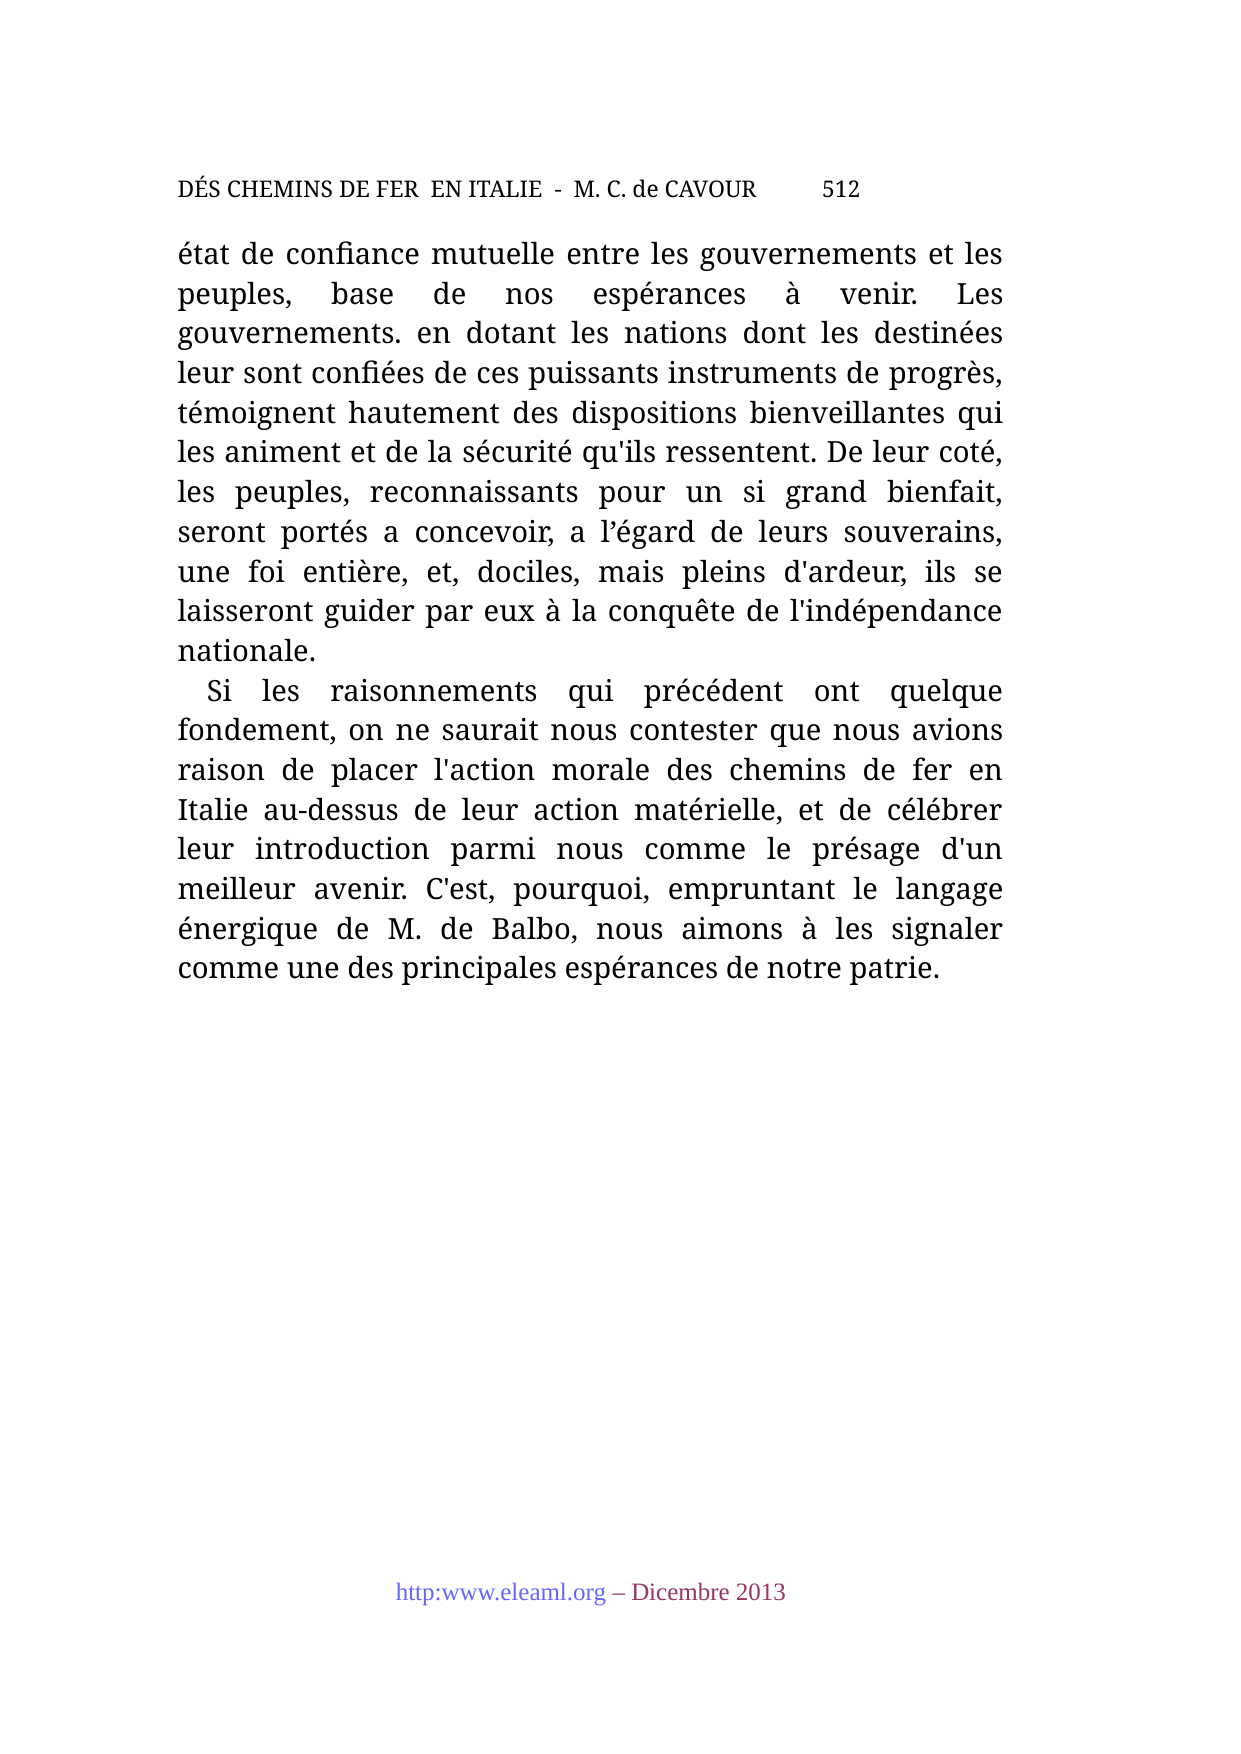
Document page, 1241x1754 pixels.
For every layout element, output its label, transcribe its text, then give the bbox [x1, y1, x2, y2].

text état de confiance mutuelle entre les gouvernements et les peuples, base de nos espérances à venir. Les gouvernements. en dotant les nations dont les destinées leur sont confiées de ces puissants instruments de progrès, témoignent hautement des dispositions bienveillantes qui les animent et de la sécurité qu'ils ressentent. De leur coté, les peuples, reconnaissants pour un si grand bienfait, seront portés a concevoir, a l’égard de leurs souverains, une foi entière, et, dociles, mais pleins d'ardeur, ils se laisseront guider par eux à la conquête de l'indépendance nationale. [177, 233, 1004, 670]
text Si les raisonnements qui précédent ont quelque fondement, on ne saurait nous contester que nous avions raison de placer l'action morale des chemins de fer en Italie au-dessus de leur action matérielle, et de célébrer leur introduction parmi nous comme le présage d'un meilleur avenir. C'est, pourquoi, empruntant le langage énergique de M. de Balbo, nous aimons à les signaler comme une des principales espérances de notre patrie. [177, 670, 1004, 987]
